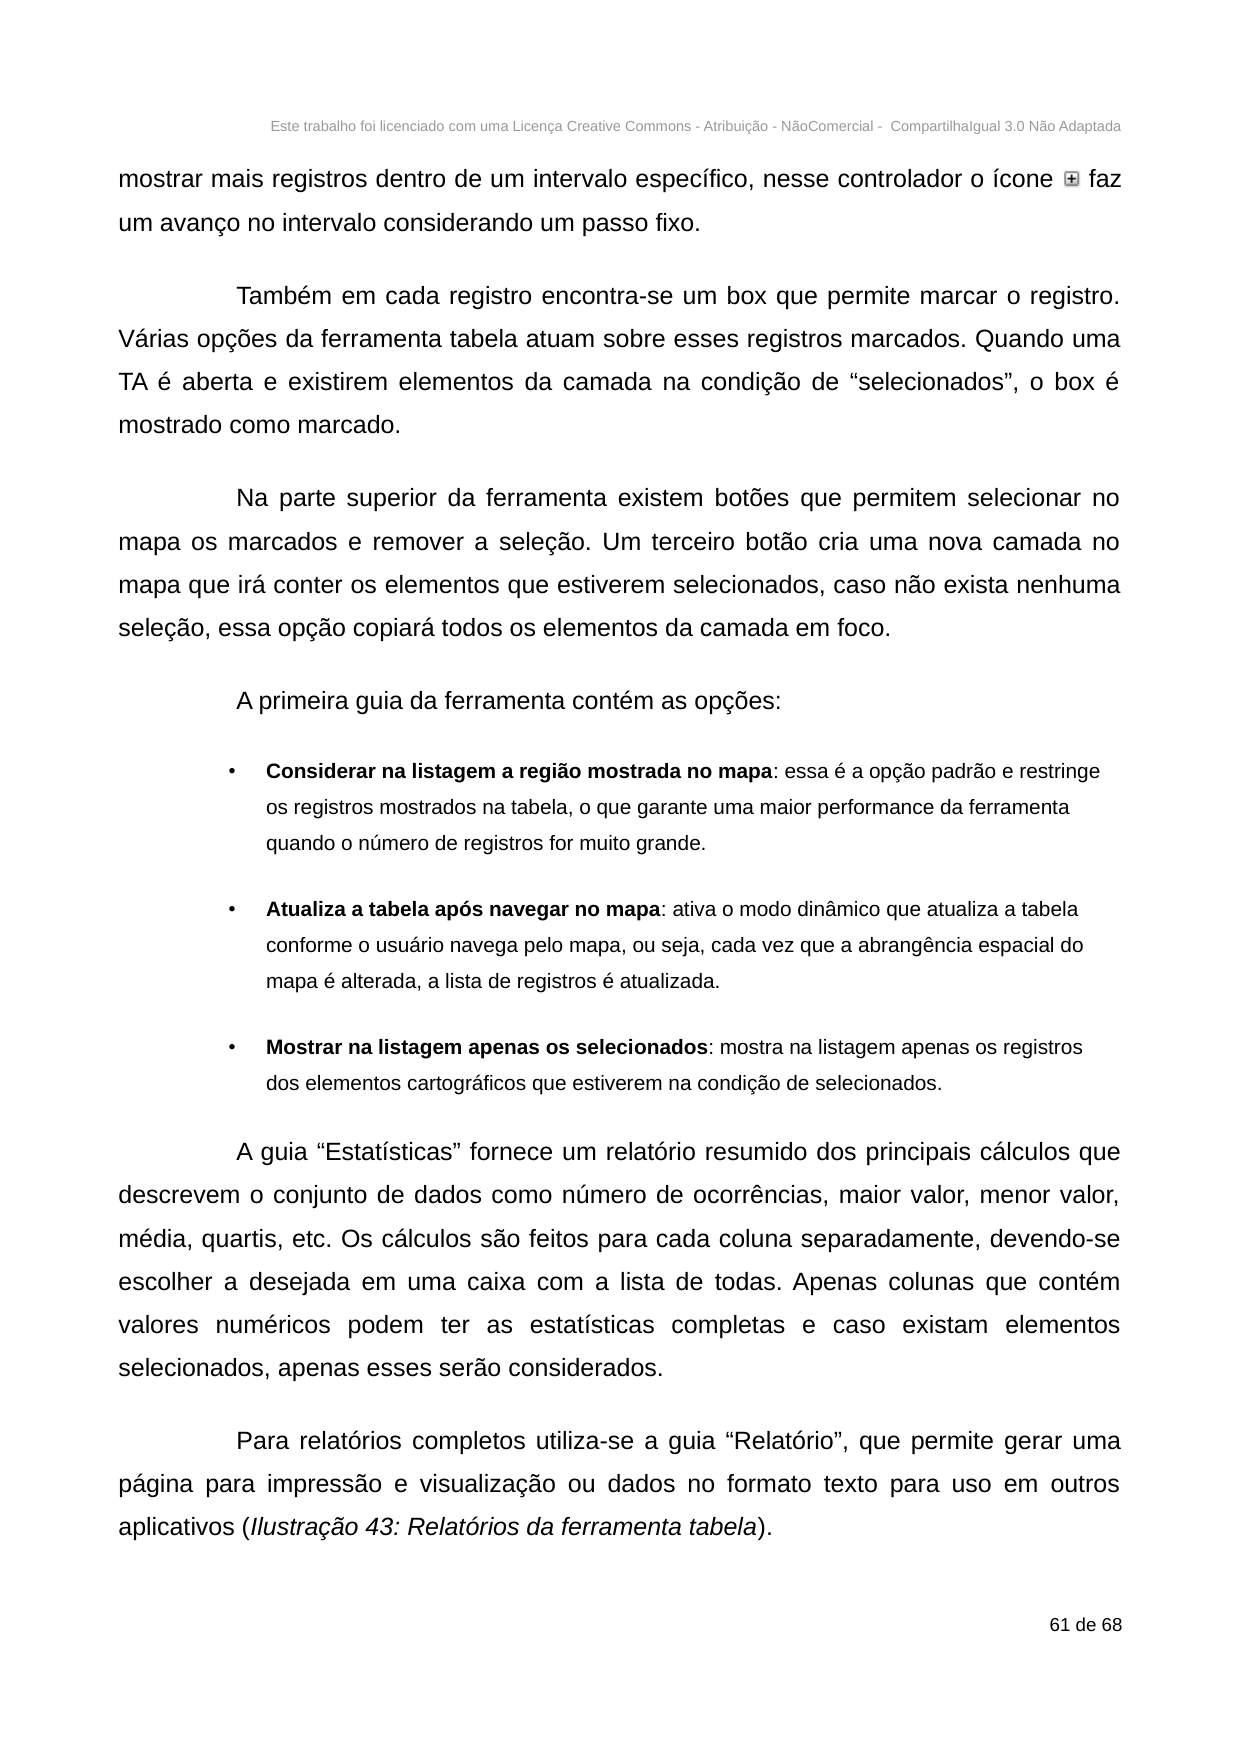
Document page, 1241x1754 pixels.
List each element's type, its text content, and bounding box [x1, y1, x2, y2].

text Na parte superior da ferramenta existem botões que permitem selecionar no mapa os marcados e remover a seleção. Um terceiro botão cria uma nova camada no mapa que irá conter os elementos que estiverem selecionados, caso não exista nenhuma seleção, essa opção copiará todos os elementos da camada em foco. [118, 483, 1122, 641]
text Também em cada registro encontra-se um box que permite marcar o registro. Várias opções da ferramenta tabela atuam sobre esses registros marcados. Quando uma TA é aberta e existirem elementos da camada na condição de “selecionados”, o box é mostrado como marcado. [118, 281, 1122, 439]
text Para relatórios completos utiliza-se a guia “Relatório”, que permite gerar uma página para impressão e visualização ou dados no formato texto para uso em outros aplicativos (Ilustração 43: Relatórios da ferramenta tabela). [118, 1426, 1122, 1541]
picture [1063, 170, 1081, 188]
text A primeira guia da ferramenta contém as opções: [118, 686, 1122, 715]
list Mostrar na listagem apenas os selecionados: mostra na listagem apenas os registros dos elementos cartográficos que estiverem na condição de selecionados. [228, 1035, 1122, 1095]
text mostrar mais registros dentro de um intervalo específico, nesse controlador o ícone faz um avanço no intervalo considerando um passo fixo. [118, 164, 1122, 236]
text A guia “Estatísticas” fornece um relatório resumido dos principais cálculos que descrevem o conjunto de dados como número de ocorrências, maior valor, menor valor, média, quartis, etc. Os cálculos são feitos para cada coluna separadamente, devendo-se escolher a desejada em uma caixa com a lista de todas. Apenas colunas que contém valores numéricos podem ter as estatísticas completas e caso existam elementos selecionados, apenas esses serão considerados. [118, 1137, 1122, 1382]
list Considerar na listagem a região mostrada no mapa: essa é a opção padrão e restringe os registros mostrados na tabela, o que garante uma maior performance da ferramenta quando o número de registros for muito grande. [228, 759, 1122, 855]
list Atualiza a tabela após navegar no mapa: ativa o modo dinâmico que atualiza a tabela conforme o usuário navega pelo mapa, ou seja, cada vez que a abrangência espacial do mapa é alterada, a lista de registros é atualizada. [228, 897, 1122, 993]
